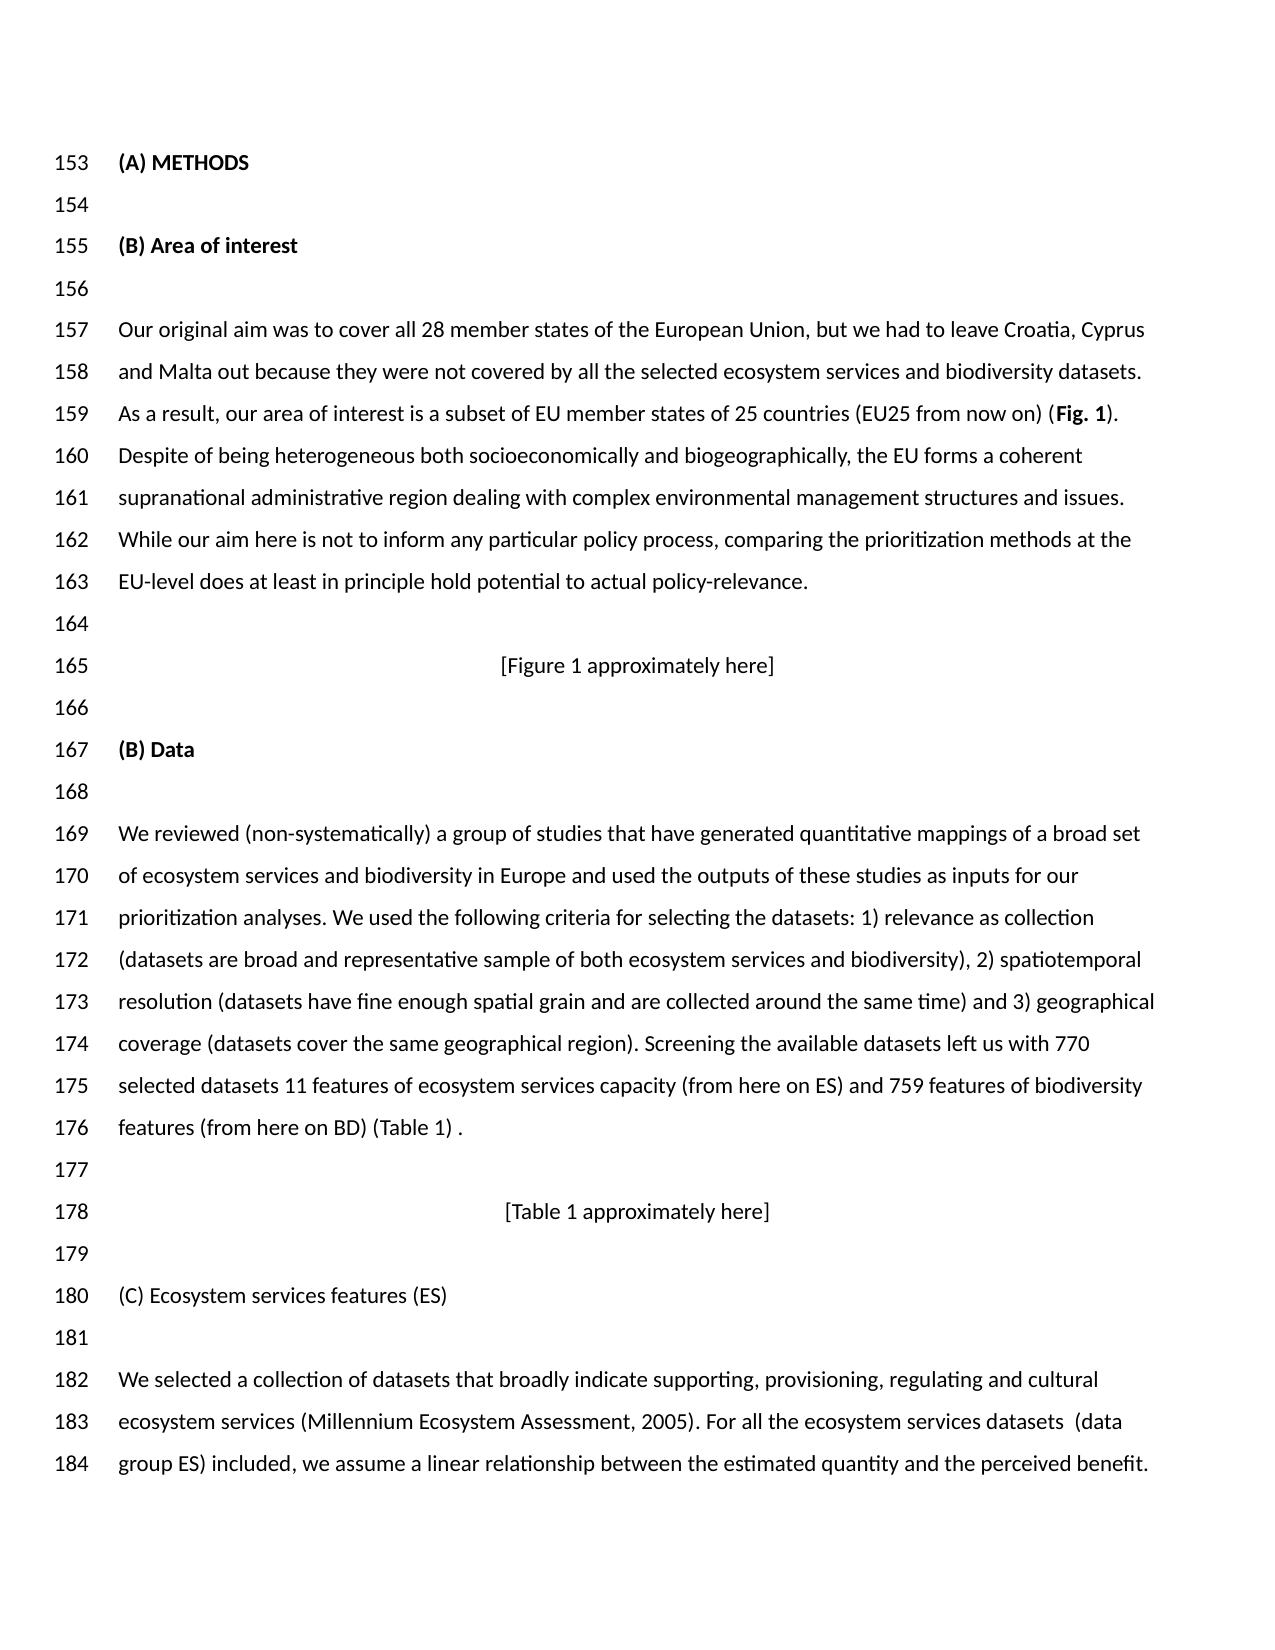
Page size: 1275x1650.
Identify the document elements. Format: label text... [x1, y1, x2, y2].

subtitle (A) METHODS [118, 148, 1157, 176]
text [Figure 1 approximately here] [118, 651, 1157, 679]
subtitle (C) Ecosystem services features (ES) [118, 1281, 1157, 1309]
text We reviewed (non-systematically) a group of studies that have generated quantitative mappings of a broad set of ecosystem services and biodiversity in Europe and used the outputs of these studies as inputs for our prioritization analyses. We used the following criteria for selecting the datasets: 1) relevance as collection (datasets are broad and representative sample of both ecosystem services and biodiversity), 2) spatiotemporal resolution (datasets have fine enough spatial grain and are collected around the same time) and 3) geographical coverage (datasets cover the same geographical region). Screening the available datasets left us with 770 selected datasets 11 features of ecosystem services capacity (from here on ES) and 759 features of biodiversity features (from here on BD) (Table 1) . [118, 819, 1157, 1141]
text We selected a collection of datasets that broadly indicate supporting, provisioning, regulating and cultural ecosystem services (Millennium Ecosystem Assessment, 2005). For all the ecosystem services datasets (data group ES) included⁠, we assume a linear relationship between the estimated quantity and the perceived benefit. [118, 1365, 1157, 1477]
text [Table 1 approximately here] [118, 1197, 1157, 1225]
text Our original aim was to cover all 28 member states of the European Union, but we had to leave Croatia, Cyprus and Malta out because they were not covered by all the selected ecosystem services and biodiversity datasets. As a result, our area of interest is a subset of EU member states of 25 countries (EU25 from now on) (Fig. 1). Despite of being heterogeneous both socioeconomically and biogeographically, the EU forms a coherent supranational administrative region dealing with complex environmental management structures and issues. While our aim here is not to inform any particular policy process, comparing the prioritization methods at the EU-level does at least in principle hold potential to actual policy-relevance. [118, 316, 1157, 595]
subtitle (B) Area of interest [118, 232, 1157, 259]
subtitle (B) Data [118, 735, 1157, 763]
